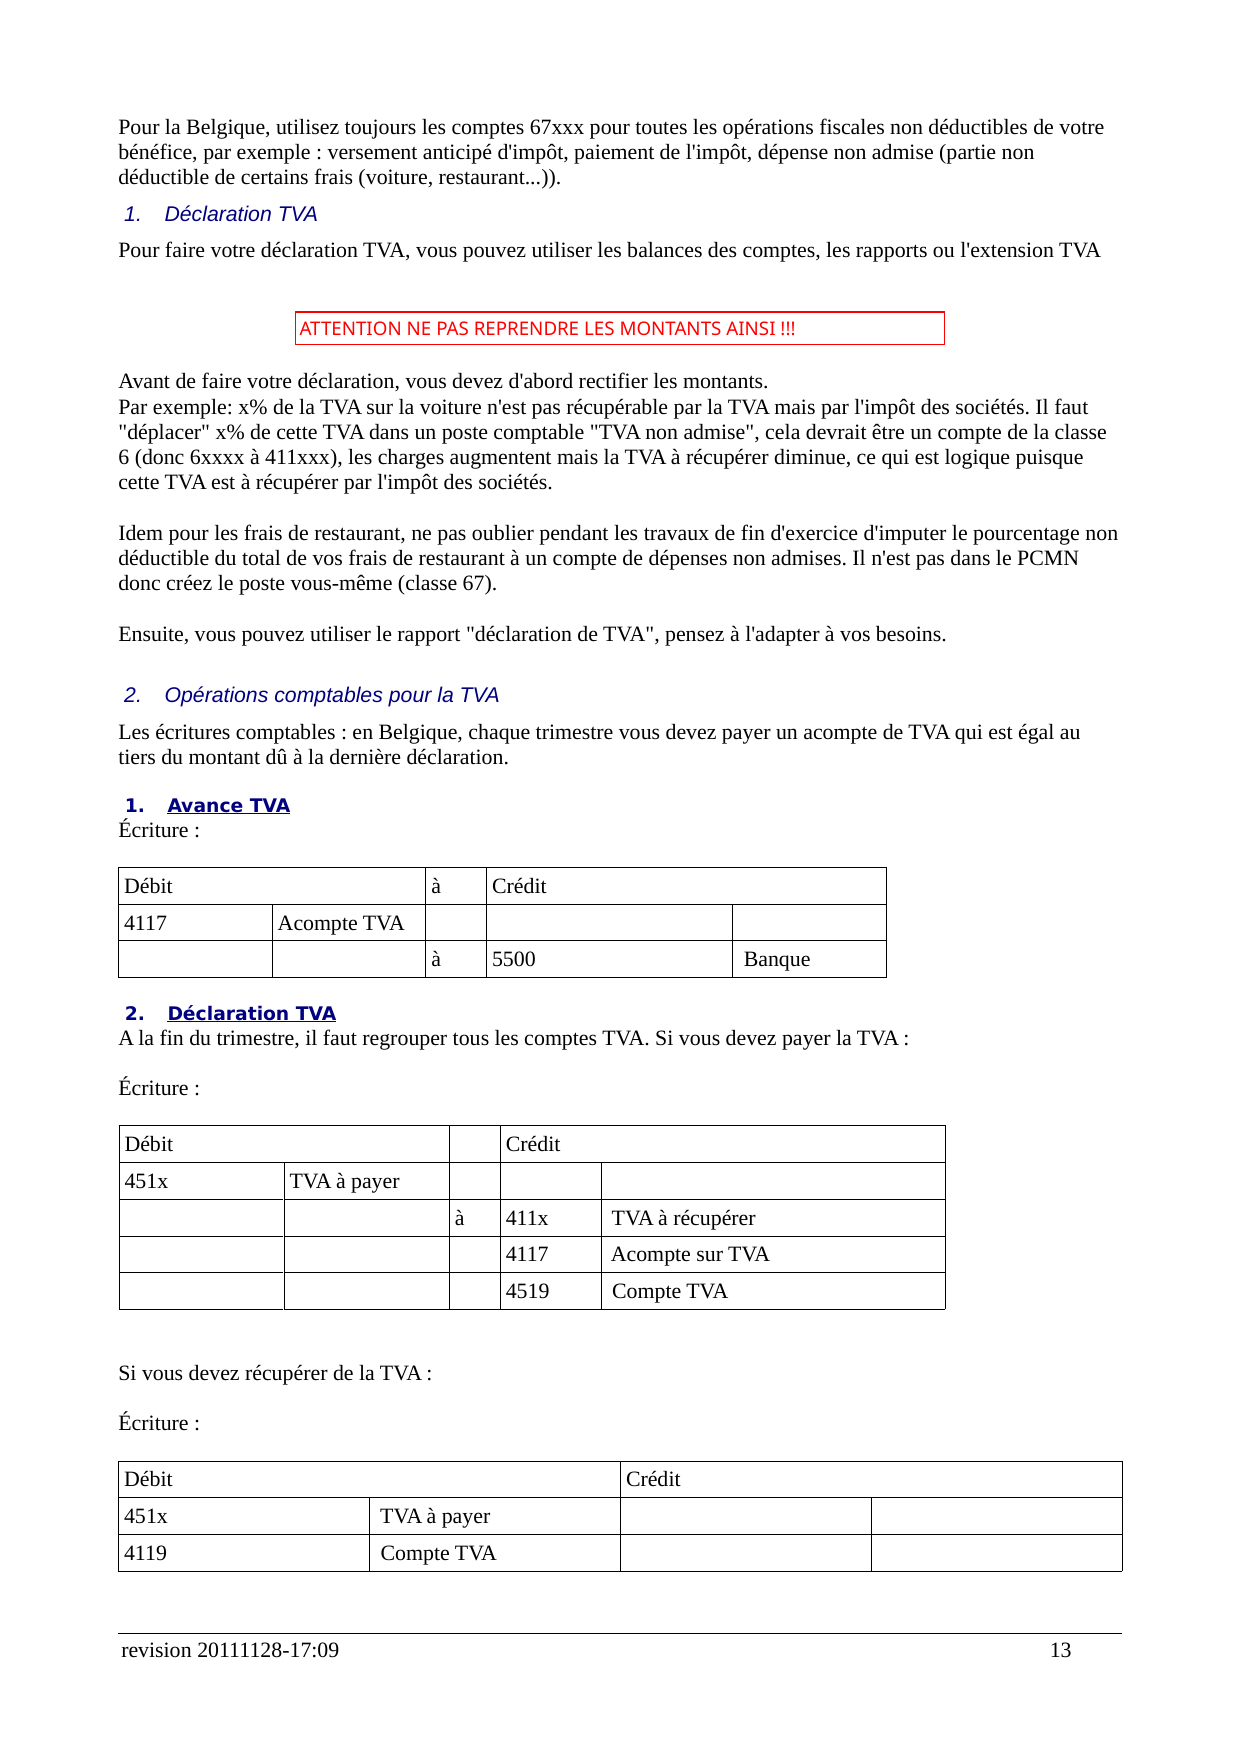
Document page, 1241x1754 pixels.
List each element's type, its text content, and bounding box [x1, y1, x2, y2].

text Les écritures comptables : en Belgique, chaque trimestre vous devez payer un acompte de TVA qui est égal au tiers du montant dû à la dernière déclaration. [118, 719, 1122, 769]
table_cell [285, 1200, 449, 1236]
table_cell [450, 1237, 500, 1272]
table_cell Acompte TVA [273, 905, 425, 940]
subtitle Déclaration TVA [118, 1003, 1122, 1024]
table_cell 411x [501, 1200, 601, 1236]
table_cell [487, 905, 732, 940]
text Écriture : [118, 1410, 1122, 1435]
text Pour faire votre déclaration TVA, vous pouvez utiliser les balances des comptes, les rapports ou l'extension TVA [118, 237, 1122, 263]
table_cell [273, 941, 425, 977]
table_cell 451x [119, 1498, 369, 1534]
text Avant de faire votre déclaration, vous devez d'abord rectifier les montants. [118, 368, 1122, 394]
table_cell [872, 1535, 1122, 1571]
table_cell [285, 1273, 449, 1309]
text A la fin du trimestre, il faut regrouper tous les comptes TVA. Si vous devez payer la TVA : [118, 1024, 1122, 1050]
table_header Crédit [501, 1126, 945, 1162]
table_header Crédit [621, 1462, 1122, 1497]
subtitle Déclaration TVA [118, 201, 1122, 226]
table_header Crédit [487, 868, 886, 904]
table_cell [119, 941, 272, 977]
subtitle Avance TVA [118, 795, 1122, 817]
table_cell [733, 905, 886, 940]
table_header Débit [119, 1462, 620, 1497]
table_cell 451x [120, 1163, 283, 1199]
table_cell TVA à payer [285, 1163, 449, 1199]
table_cell [602, 1163, 945, 1199]
table_cell 5500 [487, 941, 732, 977]
table_cell [120, 1273, 283, 1309]
table_cell [501, 1163, 601, 1199]
table_cell Acompte sur TVA [602, 1237, 945, 1272]
text Idem pour les frais de restaurant, ne pas oublier pendant les travaux de fin d'exercice d'imputer le pourcentage non déductible du total de vos frais de restaurant à un compte de dépenses non admises. Il n'est pas dans le PCMN donc créez le poste vous-même (classe 67). [118, 520, 1122, 595]
table_cell [426, 905, 486, 940]
table_header Débit [119, 868, 425, 904]
table_header Débit [120, 1126, 449, 1162]
table_cell [450, 1273, 500, 1309]
table_cell Banque [733, 941, 886, 977]
text Par exemple: x% de la TVA sur la voiture n'est pas récupérable par la TVA mais par l'impôt des sociétés. Il faut "déplacer" x% de cette TVA dans un poste comptable "TVA non admise", cela devrait être un compte de la classe 6 (donc 6xxxx à 411xxx), les charges augmentent mais la TVA à récupérer diminue, ce qui est logique puisque cette TVA est à récupérer par l'impôt des sociétés. [118, 394, 1122, 494]
table_cell 4117 [501, 1237, 601, 1272]
table_cell à [426, 941, 486, 977]
table_header à [426, 868, 486, 904]
text Si vous devez récupérer de la TVA : [118, 1360, 1122, 1385]
table_header [450, 1126, 500, 1162]
table_cell Compte TVA [370, 1535, 620, 1571]
table_cell TVA à récupérer [602, 1200, 945, 1236]
text ATTENTION NE PAS REPRENDRE LES MONTANTS AINSI !!! [296, 313, 944, 344]
table_cell TVA à payer [370, 1498, 620, 1534]
text Pour la Belgique, utilisez toujours les comptes 67xxx pour toutes les opérations fiscales non déductibles de votre bénéfice, par exemple : versement anticipé d'impôt, paiement de l'impôt, dépense non admise (partie non déductible de certains frais (voiture, restaurant...)). [118, 114, 1122, 189]
table_cell [872, 1498, 1122, 1534]
table_cell 4119 [119, 1535, 369, 1571]
table_cell [621, 1535, 871, 1571]
table_cell 4117 [119, 905, 272, 940]
table_cell [450, 1163, 500, 1199]
table_cell [285, 1237, 449, 1272]
table_cell [621, 1498, 871, 1534]
table_cell Compte TVA [602, 1273, 945, 1309]
table_cell [120, 1200, 283, 1236]
text Écriture : [118, 1075, 1122, 1100]
table_cell [120, 1237, 283, 1272]
table_cell 4519 [501, 1273, 601, 1309]
table_cell à [450, 1200, 500, 1236]
subtitle Opérations comptables pour la TVA [118, 683, 1122, 707]
text Ensuite, vous pouvez utiliser le rapport "déclaration de TVA", pensez à l'adapter à vos besoins. [118, 621, 1122, 646]
text Écriture : [118, 817, 1122, 842]
